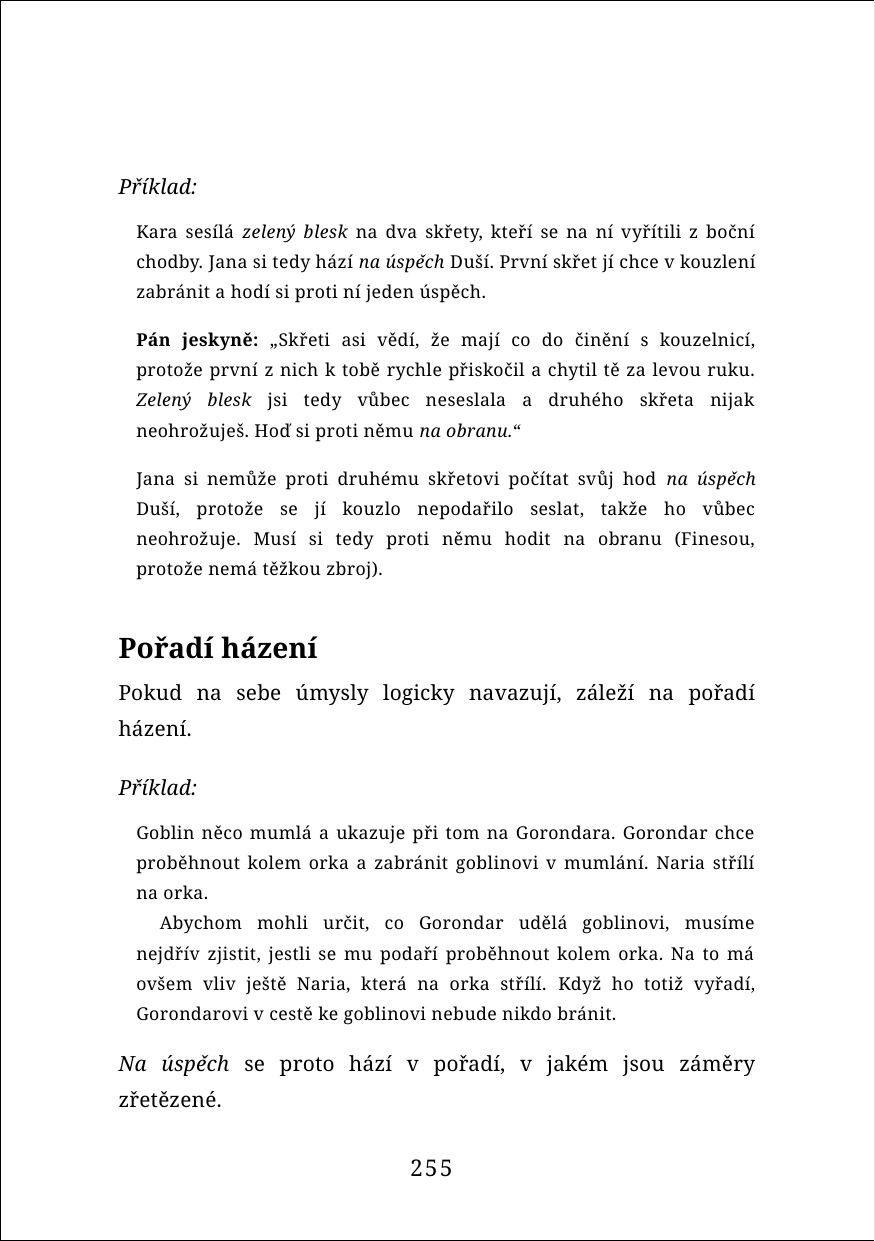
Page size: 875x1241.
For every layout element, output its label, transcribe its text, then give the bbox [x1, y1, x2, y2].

text Na úspěch se proto hází v pořadí, v jakém jsou záměry zřetězené. [118, 1049, 756, 1113]
text Kara sesílá zelený blesk na dva skřety, kteří se na ní vyřítili z boční chodby. Jana si tedy hází na úspěch Duší. První skřet jí chce v kouzlení zabránit a hodí si proti ní jeden úspěch. [136, 219, 756, 304]
text Goblin něco mumlá a ukazuje při tom na Gorondara. Gorondar chce proběhnout kolem orka a zabránit goblinovi v mumlání. Naria střílí na orka. Abychom mohli určit, co Gorondar udělá goblinovi, musíme nejdřív zjistit, jestli se mu podaří proběhnout kolem orka. Na to má ovšem vliv ještě Naria, která na orka střílí. Když ho totiž vyřadí, Gorondarovi v cestě ke goblinovi nebude nikdo bránit. [136, 820, 756, 1026]
text Pokud na sebe úmysly logicky navazují, záleží na pořadí házení. [118, 678, 756, 742]
text Příklad: [118, 773, 756, 801]
text Příklad: [118, 172, 756, 200]
subtitle Pořadí házení [118, 628, 756, 666]
text Jana si nemůže proti druhému skřetovi počítat svůj hod na úspěch Duší, protože se jí kouzlo nepodařilo seslat, takže ho vůbec neohrožuje. Musí si tedy proti němu hodit na obranu (Finesou, protože nemá těžkou zbroj). [136, 466, 756, 581]
text Pán jeskyně: „Skřeti asi vědí, že mají co do činění s kouzelnicí, protože první z nich k tobě rychle přiskočil a chytil tě za levou ruku. Zelený blesk jsi tedy vůbec neseslala a druhého skřeta nijak neohrožuješ. Hoď si proti němu na obranu.“ [136, 327, 756, 442]
